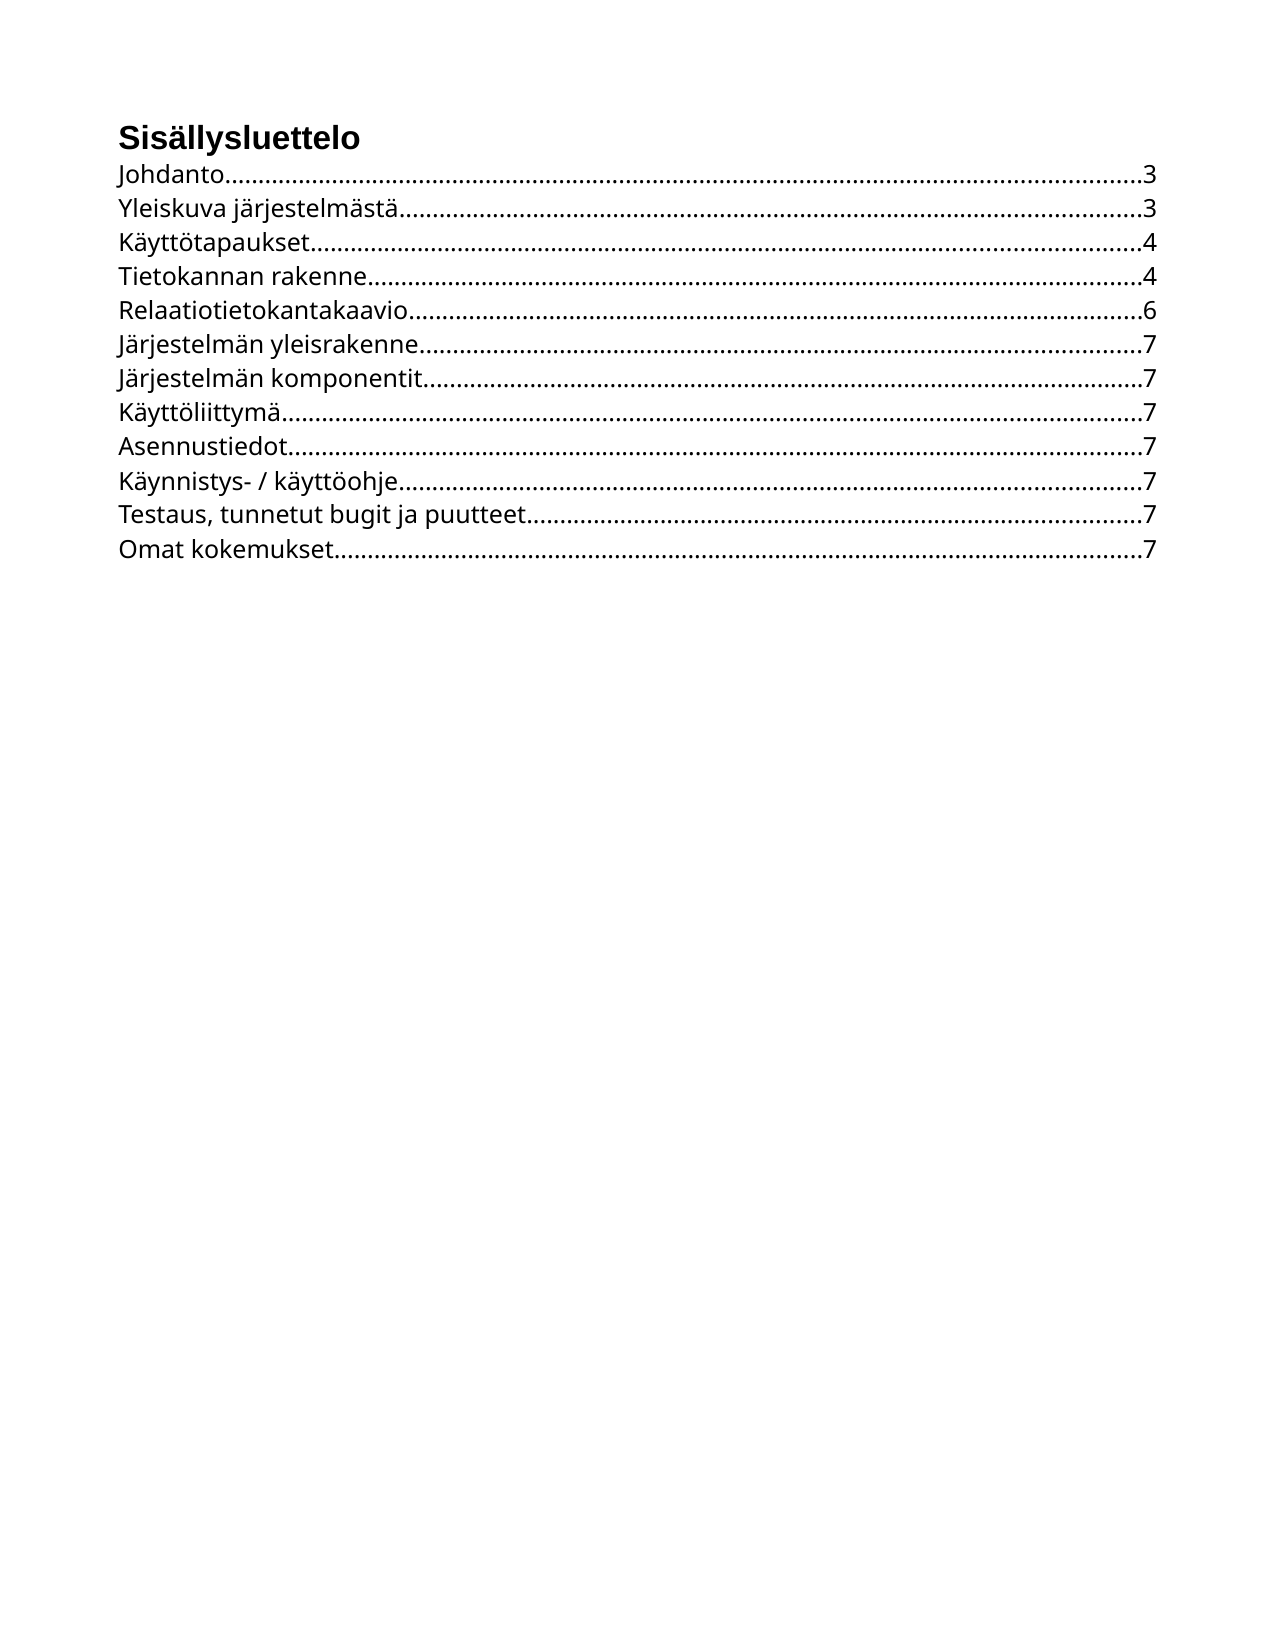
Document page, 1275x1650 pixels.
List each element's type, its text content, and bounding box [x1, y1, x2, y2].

text Tietokannan rakenne 4 [118, 259, 1157, 293]
text Järjestelmän komponentit 7 [118, 361, 1157, 395]
text Käynnistys- / käyttöohje 7 [118, 463, 1157, 497]
text Testaus, tunnetut bugit ja puutteet 7 [118, 497, 1157, 531]
subtitle Sisällysluettelo [118, 118, 1157, 157]
text Johdanto 3 [118, 157, 1157, 191]
text Käyttötapaukset 4 [118, 225, 1157, 259]
text Relaatiotietokantakaavio 6 [118, 293, 1157, 327]
text Asennustiedot 7 [118, 429, 1157, 463]
text Yleiskuva järjestelmästä 3 [118, 191, 1157, 225]
text Omat kokemukset 7 [118, 531, 1157, 565]
text Käyttöliittymä 7 [118, 395, 1157, 429]
text Järjestelmän yleisrakenne 7 [118, 327, 1157, 361]
